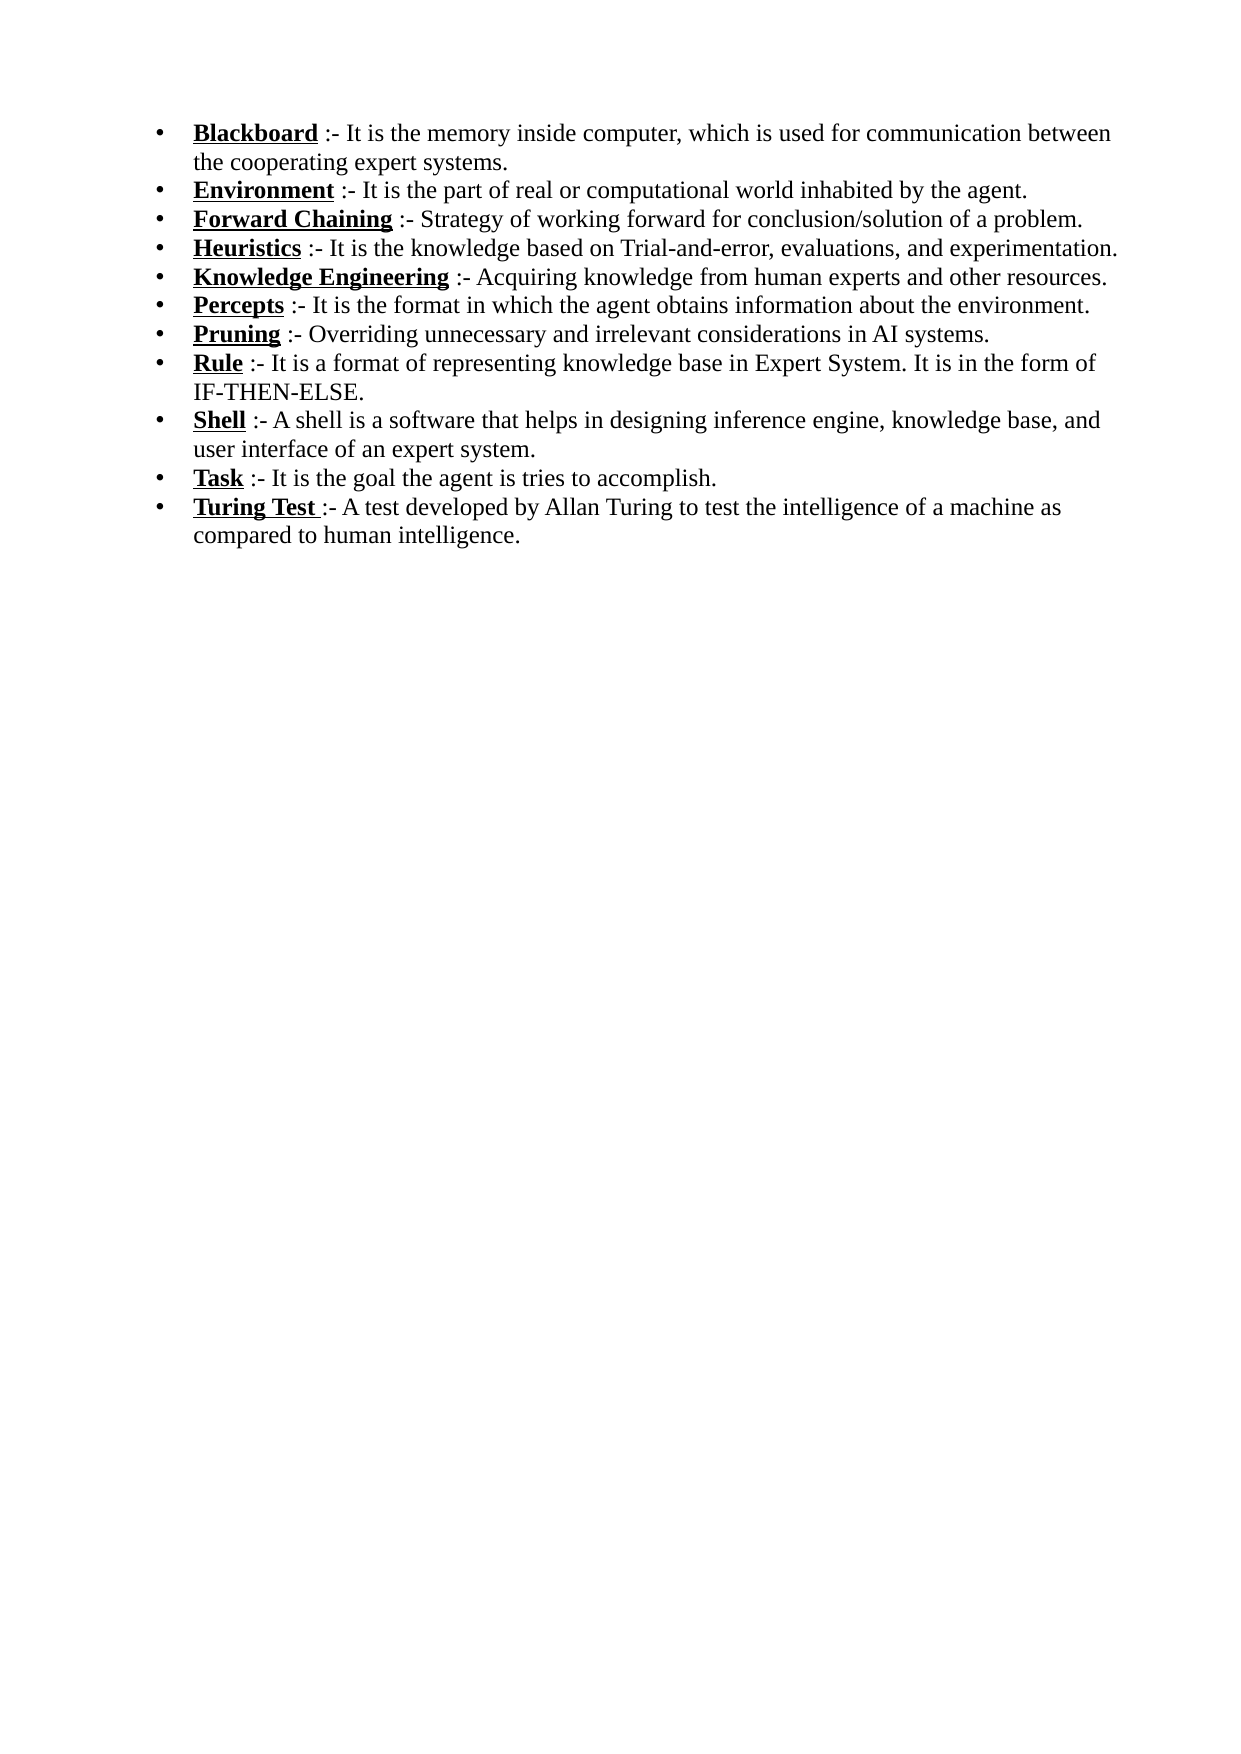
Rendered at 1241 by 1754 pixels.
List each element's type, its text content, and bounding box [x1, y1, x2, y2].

list Blackboard :- It is the memory inside computer, which is used for communication between the cooperating expert systems. [156, 118, 1122, 176]
list Task :- It is the goal the agent is tries to accomplish. [156, 463, 1122, 492]
list Percepts :- It is the format in which the agent obtains information about the environment. [156, 291, 1122, 319]
list Knowledge Engineering :- Acquiring knowledge from human experts and other resources. [156, 262, 1122, 291]
list Environment :- It is the part of real or computational world inhabited by the agent. [156, 176, 1122, 204]
list Pruning :- Overriding unnecessary and irrelevant considerations in AI systems. [156, 319, 1122, 348]
list Forward Chaining :- Strategy of working forward for conclusion/solution of a problem. [156, 204, 1122, 233]
list Shell :- A shell is a software that helps in designing inference engine, knowledge base, and user interface of an expert system. [156, 406, 1122, 463]
list Rule :- It is a format of representing knowledge base in Expert System. It is in the form of IF-THEN-ELSE. [156, 348, 1122, 406]
list Heuristics :- It is the knowledge based on Trial-and-error, evaluations, and experimentation. [156, 233, 1122, 262]
list Turing Test :- A test developed by Allan Turing to test the intelligence of a machine as compared to human intelligence. [156, 492, 1122, 549]
